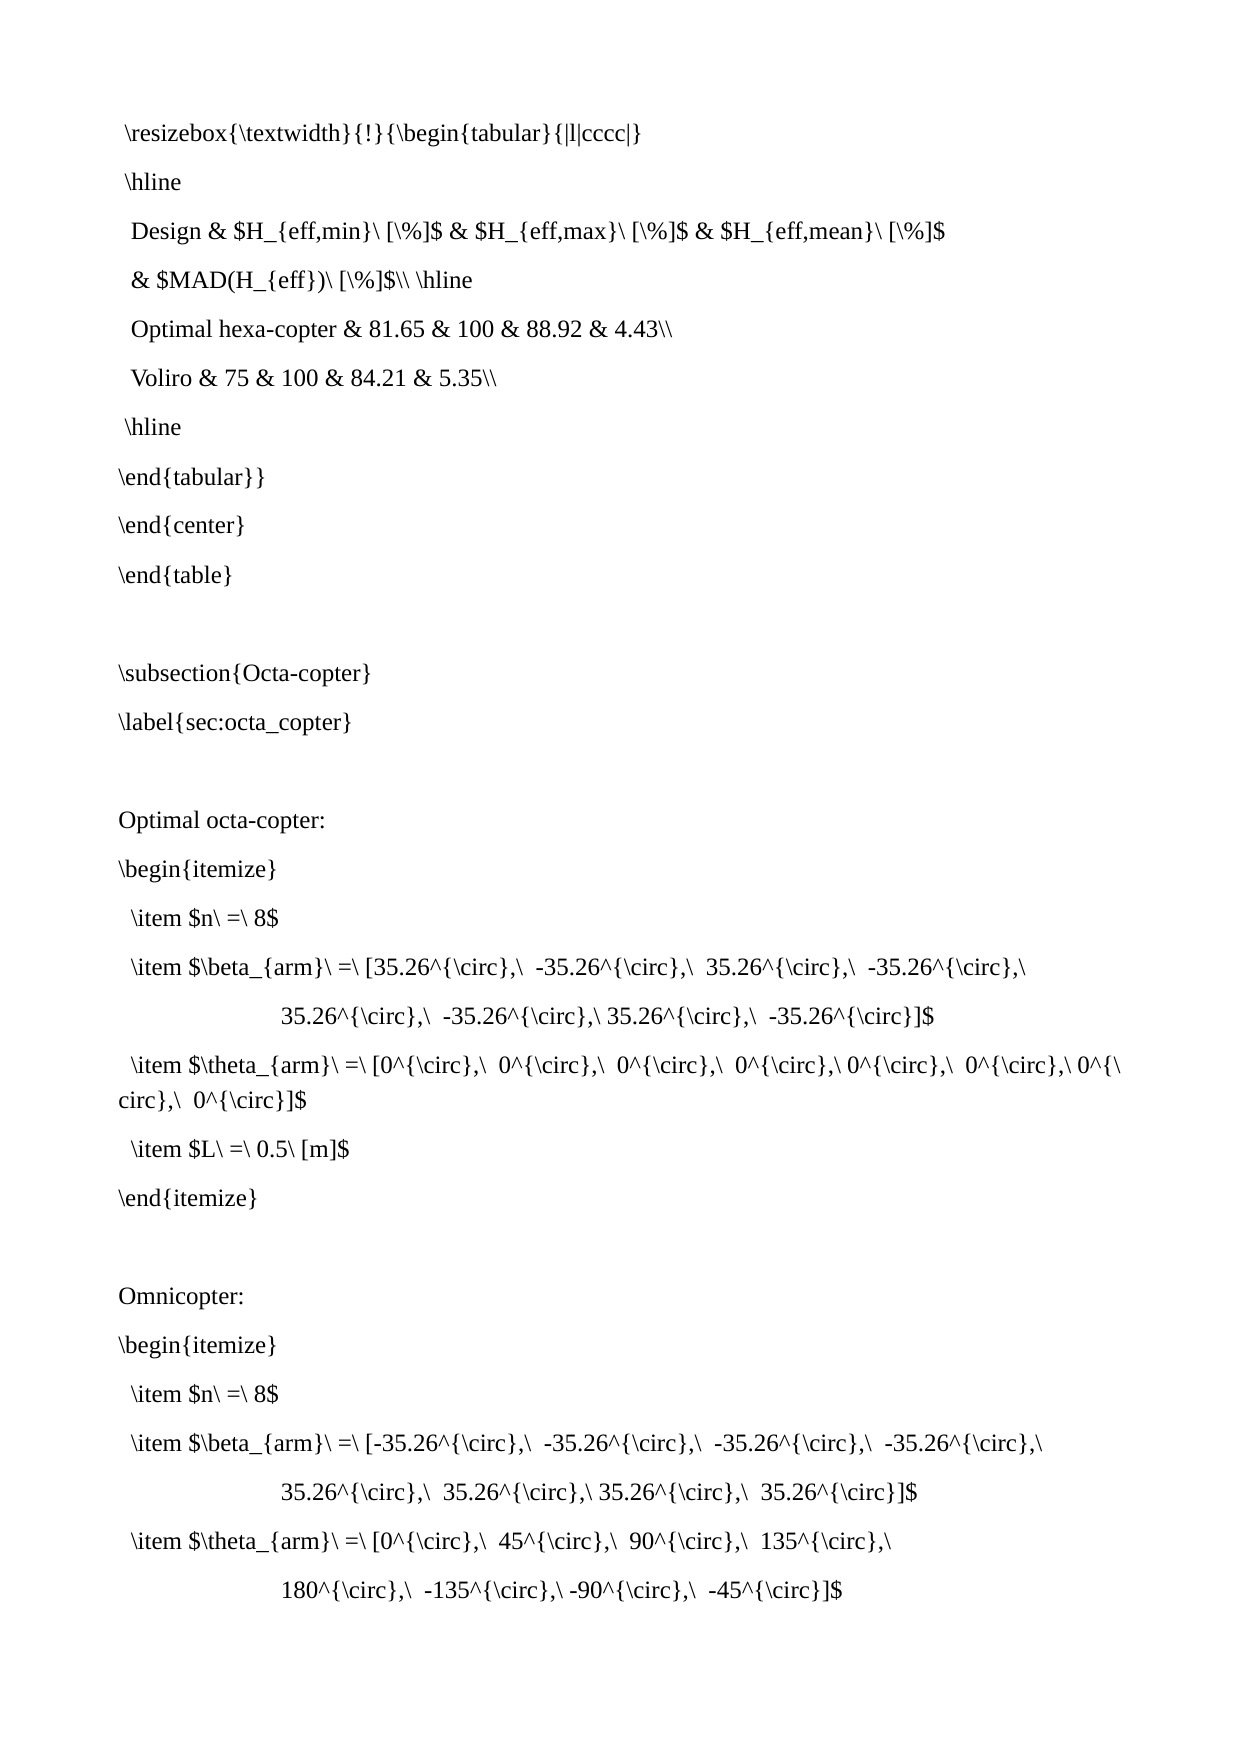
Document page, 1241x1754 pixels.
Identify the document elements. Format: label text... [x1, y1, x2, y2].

text \item $n\ =\ 8$ [118, 1379, 1122, 1408]
text \begin{itemize} [118, 854, 1122, 883]
text \end{center} [118, 511, 1122, 539]
text \subsection{Octa-copter} [118, 658, 1122, 687]
text \end{itemize} [118, 1183, 1122, 1212]
text \label{sec:octa_copter} [118, 707, 1122, 736]
text \item $\beta_{arm}\ =\ [-35.26^{\circ},\ -35.26^{\circ},\ -35.26^{\circ},\ -35.26^{\circ},\ [118, 1428, 1122, 1457]
text \resizebox{\textwidth}{!}{\begin{tabular}{|l|cccc|} [118, 118, 1122, 147]
text \begin{itemize} [118, 1330, 1122, 1359]
text \item $n\ =\ 8$ [118, 903, 1122, 932]
text \end{table} [118, 560, 1122, 588]
text \item $L\ =\ 0.5\ [m]$ [118, 1134, 1122, 1163]
text Omnicopter: [118, 1281, 1122, 1310]
text Design & $H_{eff,min}\ [\%]$ & $H_{eff,max}\ [\%]$ & $H_{eff,mean}\ [\%]$ [118, 216, 1122, 245]
text Optimal octa-copter: [118, 805, 1122, 834]
text \hline [118, 167, 1122, 196]
text 35.26^{\circ},\ -35.26^{\circ},\ 35.26^{\circ},\ -35.26^{\circ}]$ [118, 1001, 1122, 1030]
text & $MAD(H_{eff})\ [\%]$\\ \hline [118, 265, 1122, 294]
text 35.26^{\circ},\ 35.26^{\circ},\ 35.26^{\circ},\ 35.26^{\circ}]$ [118, 1477, 1122, 1506]
text \hline [118, 412, 1122, 441]
text \item $\theta_{arm}\ =\ [0^{\circ},\ 45^{\circ},\ 90^{\circ},\ 135^{\circ},\ [118, 1526, 1122, 1555]
text \item $\beta_{arm}\ =\ [35.26^{\circ},\ -35.26^{\circ},\ 35.26^{\circ},\ -35.26^{\circ},\ [118, 952, 1122, 981]
text Optimal hexa-copter & 81.65 & 100 & 88.92 & 4.43\\ [118, 314, 1122, 343]
text \end{tabular}} [118, 462, 1122, 490]
text \item $\theta_{arm}\ =\ [0^{\circ},\ 0^{\circ},\ 0^{\circ},\ 0^{\circ},\ 0^{\circ},\ 0^{\circ},\ 0^{\circ},\ 0^{\circ}]$ [118, 1050, 1122, 1113]
text Voliro & 75 & 100 & 84.21 & 5.35\\ [118, 363, 1122, 392]
text 180^{\circ},\ -135^{\circ},\ -90^{\circ},\ -45^{\circ}]$ [118, 1575, 1122, 1604]
